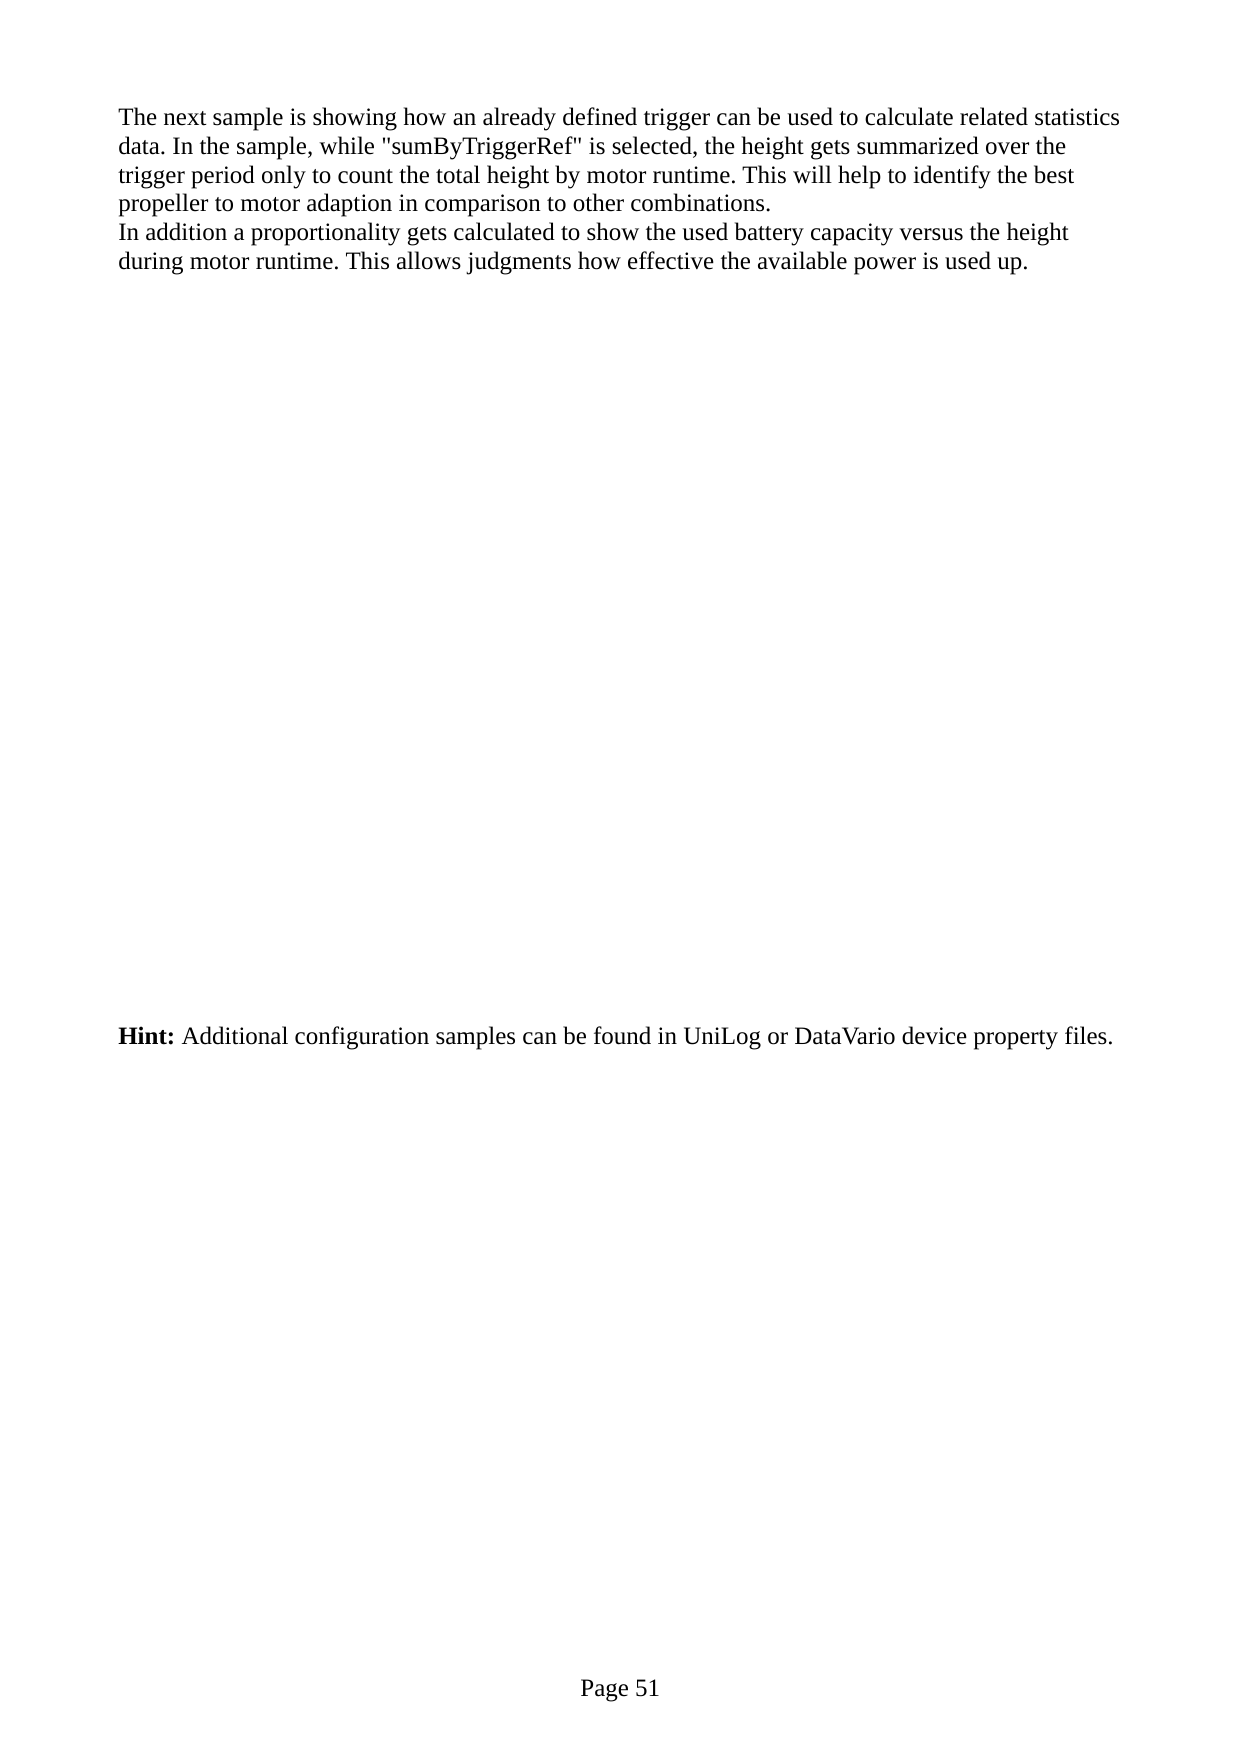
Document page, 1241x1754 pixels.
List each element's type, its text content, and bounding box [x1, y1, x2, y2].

text The next sample is showing how an already defined trigger can be used to calculate related statistics data. In the sample, while "sumByTriggerRef" is selected, the height gets summarized over the trigger period only to count the total height by motor runtime. This will help to identify the best propeller to motor adaption in comparison to other combinations. In addition a proportionality gets calculated to show the used battery capacity versus the height during motor runtime. This allows judgments how effective the available power is used up. [118, 102, 1122, 275]
text Hint: Additional configuration samples can be found in UniLog or DataVario device property files. [118, 287, 1122, 1050]
